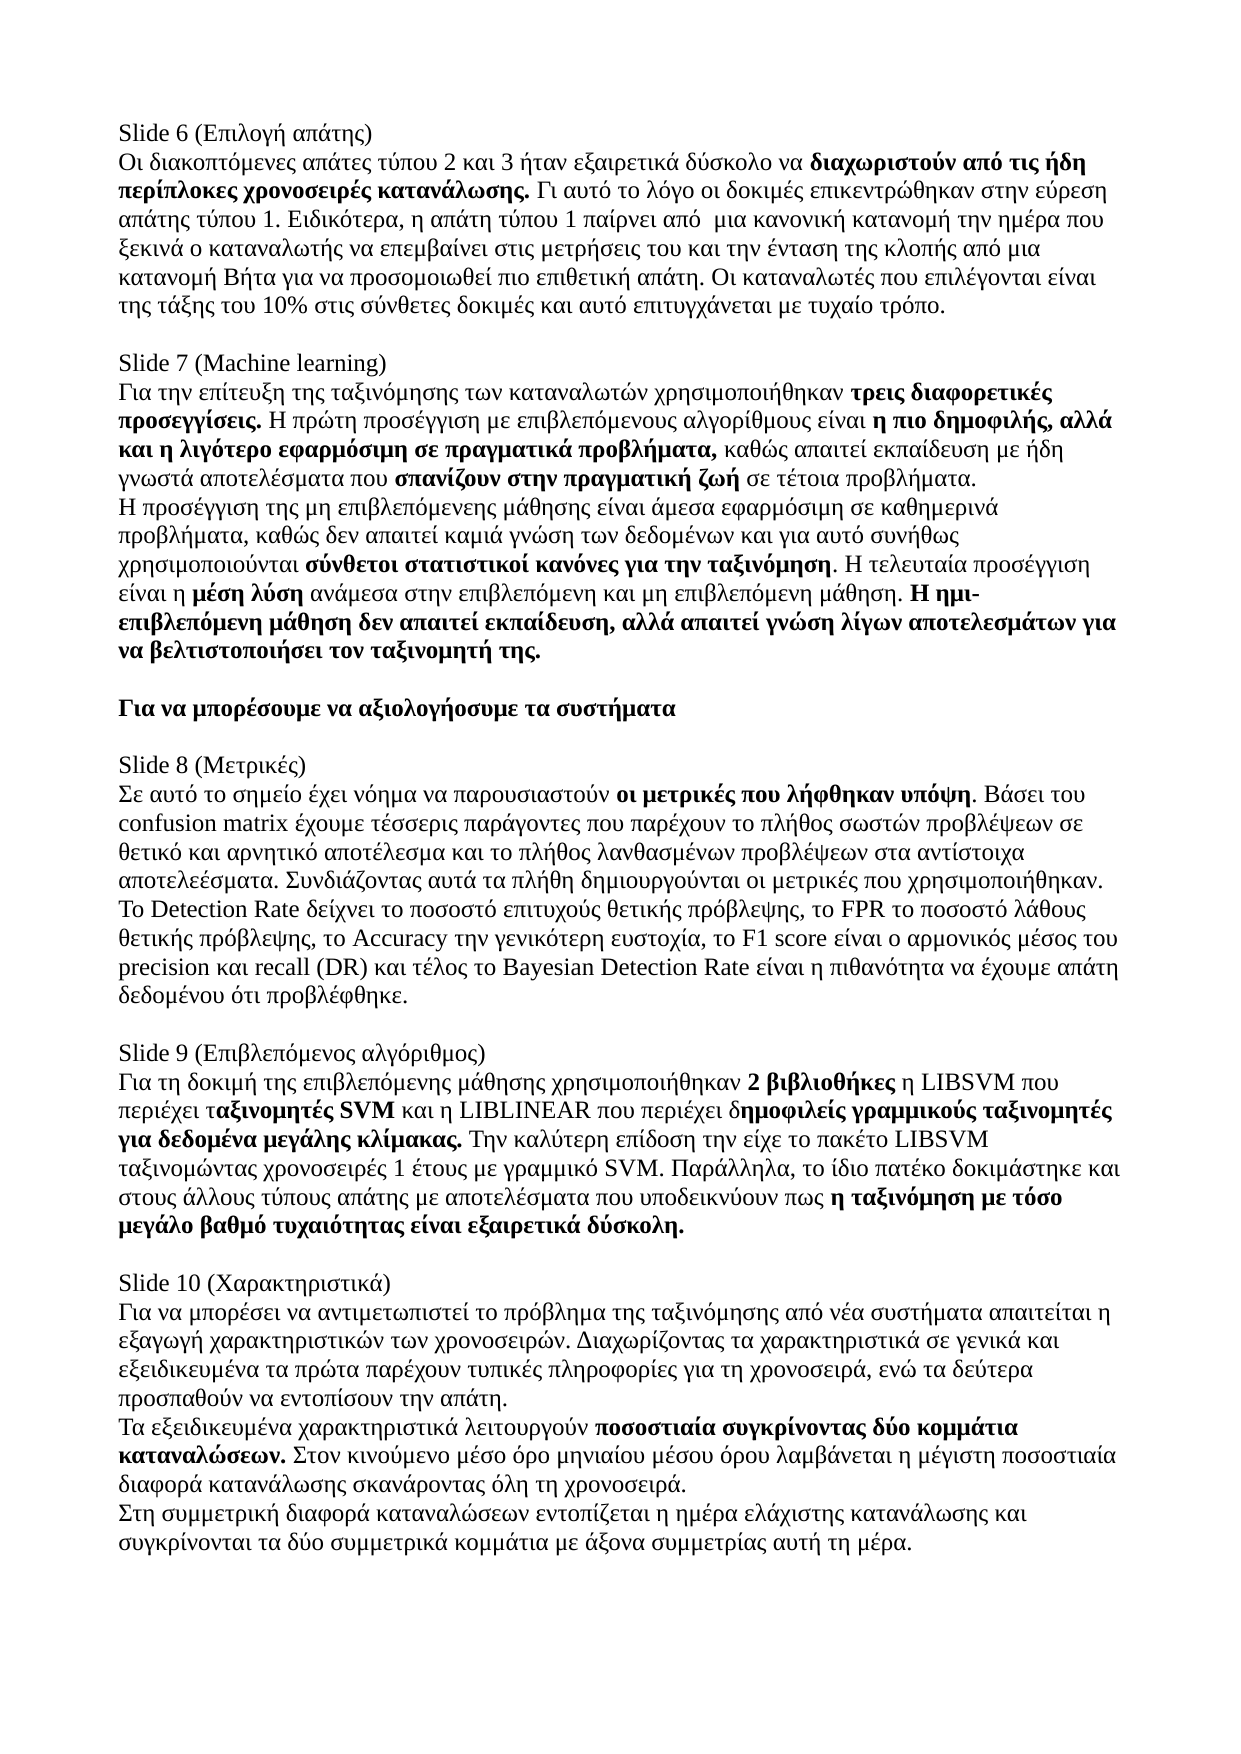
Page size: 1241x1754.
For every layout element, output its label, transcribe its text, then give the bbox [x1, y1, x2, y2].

text Τα εξειδικευμένα χαρακτηριστικά λειτουργούν ποσοστιαία συγκρίνοντας δύο κομμάτια καταναλώσεων. Στον κινούμενο μέσο όρο μηνιαίου μέσου όρου λαμβάνεται η μέγιστη ποσοστιαία διαφορά κατανάλωσης σκανάροντας όλη τη χρονοσειρά. [118, 1412, 1122, 1498]
text Slide 7 (Machine learning) [118, 348, 1122, 377]
text Slide 8 (Μετρικές) [118, 751, 1122, 779]
text Για να μπορέσουμε να αξιολογήοσυμε τα συστήματα [118, 693, 1122, 722]
text Slide 6 (Επιλογή απάτης) [118, 118, 1122, 147]
text Στη συμμετρική διαφορά καταναλώσεων εντοπίζεται η ημέρα ελάχιστης κατανάλωσης και συγκρίνονται τα δύο συμμετρικά κομμάτια με άξονα συμμετρίας αυτή τη μέρα. [118, 1498, 1122, 1556]
text Για την επίτευξη της ταξινόμησης των καταναλωτών χρησιμοποιήθηκαν τρεις διαφορετικές προσεγγίσεις. Η πρώτη προσέγγιση με επιβλεπόμενους αλγορίθμους είναι η πιο δημοφιλής, αλλά και η λιγότερο εφαρμόσιμη σε πραγματικά προβλήματα, καθώς απαιτεί εκπαίδευση με ήδη γνωστά αποτελέσματα που σπανίζουν στην πραγματική ζωή σε τέτοια προβλήματα. [118, 377, 1122, 492]
text Για να μπορέσει να αντιμετωπιστεί το πρόβλημα της ταξινόμησης από νέα συστήματα απαιτείται η εξαγωγή χαρακτηριστικών των χρονοσειρών. Διαχωρίζοντας τα χαρακτηριστικά σε γενικά και εξειδικευμένα τα πρώτα παρέχουν τυπικές πληροφορίες για τη χρονοσειρά, ενώ τα δεύτερα προσπαθούν να εντοπίσουν την απάτη. [118, 1297, 1122, 1412]
text ξεκινά ο καταναλωτής να επεμβαίνει στις μετρήσεις του και την ένταση της κλοπής από μια κατανομή Βήτα για να προσομοιωθεί πιο επιθετική απάτη. Οι καταναλωτές που επιλέγονται είναι της τάξης του 10% στις σύνθετες δοκιμές και αυτό επιτυγχάνεται με τυχαίο τρόπο. [118, 233, 1122, 319]
text Σε αυτό το σημείο έχει νόημα να παρουσιαστούν οι μετρικές που λήφθηκαν υπόψη. Βάσει του confusion matrix έχουμε τέσσερις παράγοντες που παρέχουν το πλήθος σωστών προβλέψεων σε θετικό και αρνητικό αποτέλεσμα και το πλήθος λανθασμένων προβλέψεων στα αντίστοιχα αποτελεέσματα. Συνδιάζοντας αυτά τα πλήθη δημιουργούνται οι μετρικές που χρησιμοποιήθηκαν. Το Detection Rate δείχνει το ποσοστό επιτυχούς θετικής πρόβλεψης, το FPR το ποσοστό λάθους θετικής πρόβλεψης, το Accuracy την γενικότερη ευστοχία, το F1 score είναι ο αρμονικός μέσος του precision και recall (DR) και τέλος το Bayesian Detection Rate είναι η πιθανότητα να έχουμε απάτη δεδομένου ότι προβλέφθηκε. [118, 779, 1122, 1009]
text Οι διακοπτόμενες απάτες τύπου 2 και 3 ήταν εξαιρετικά δύσκολο να διαχωριστούν από τις ήδη περίπλοκες χρονοσειρές κατανάλωσης. Γι αυτό το λόγο οι δοκιμές επικεντρώθηκαν στην εύρεση απάτης τύπου 1. Ειδικότερα, η απάτη τύπου 1 παίρνει από μια κανονική κατανομή την ημέρα που [118, 147, 1122, 233]
text Για τη δοκιμή της επιβλεπόμενης μάθησης χρησιμοποιήθηκαν 2 βιβλιοθήκες η LIBSVM που περιέχει ταξινομητές SVΜ και η LIBLINEAR που περιέχει δημοφιλείς γραμμικούς ταξινομητές για δεδομένα μεγάλης κλίμακας. Την καλύτερη επίδοση την είχε το πακέτο LIBSVM ταξινομώντας χρονοσειρές 1 έτους με γραμμικό SVM. Παράλληλα, το ίδιο πατέκο δοκιμάστηκε και στους άλλους τύπους απάτης με αποτελέσματα που υποδεικνύουν πως η ταξινόμηση με τόσο μεγάλο βαθμό τυχαιότητας είναι εξαιρετικά δύσκολη. [118, 1067, 1122, 1239]
text Slide 10 (Χαρακτηριστικά) [118, 1268, 1122, 1297]
text Η προσέγγιση της μη επιβλεπόμενεης μάθησης είναι άμεσα εφαρμόσιμη σε καθημερινά προβλήματα, καθώς δεν απαιτεί καμιά γνώση των δεδομένων και για αυτό συνήθως χρησιμοποιούνται σύνθετοι στατιστικοί κανόνες για την ταξινόμηση. Η τελευταία προσέγγιση είναι η μέση λύση ανάμεσα στην επιβλεπόμενη και μη επιβλεπόμενη μάθηση. Η ημι-επιβλεπόμενη μάθηση δεν απαιτεί εκπαίδευση, αλλά απαιτεί γνώση λίγων αποτελεσμάτων για να βελτιστοποιήσει τον ταξινομητή της. [118, 492, 1122, 664]
text Slide 9 (Επιβλεπόμενος αλγόριθμος) [118, 1038, 1122, 1067]
